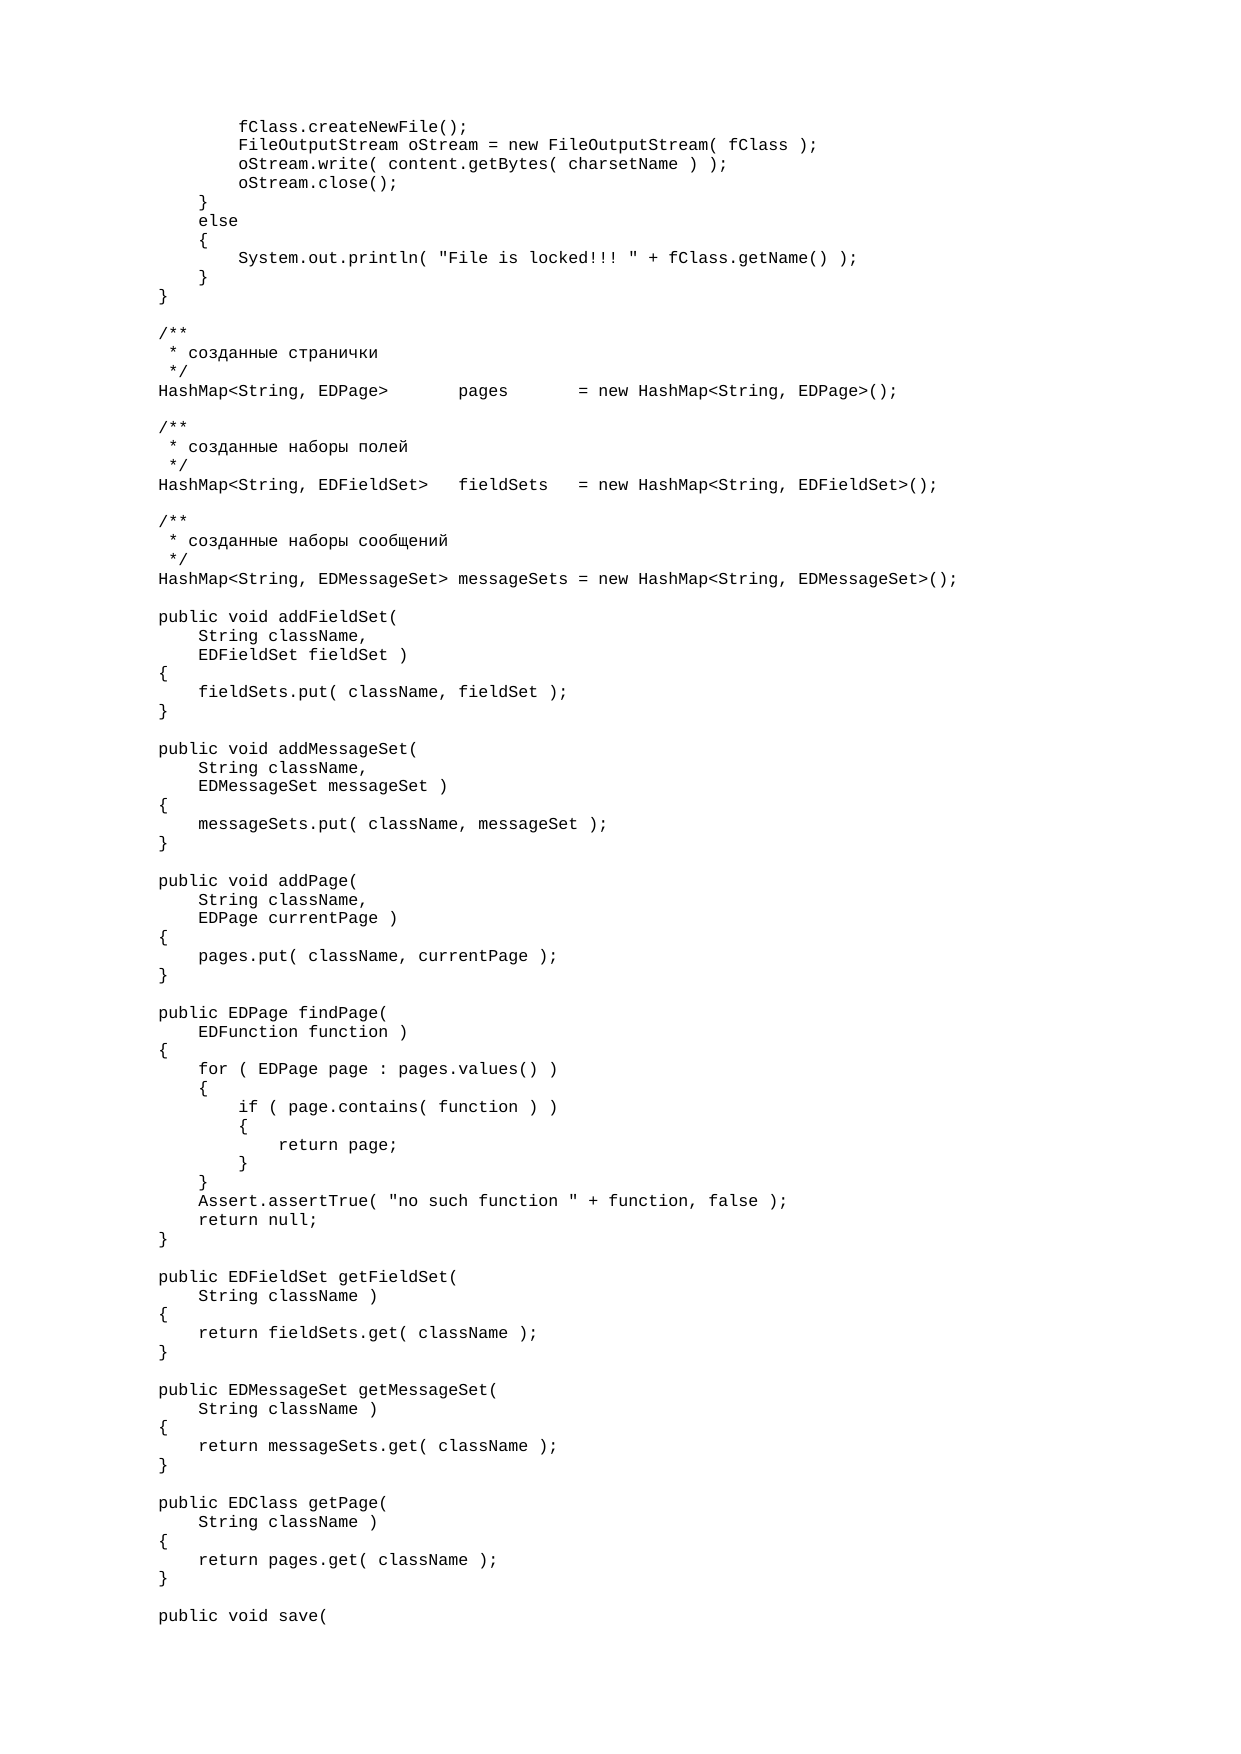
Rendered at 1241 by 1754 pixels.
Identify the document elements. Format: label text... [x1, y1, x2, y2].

text FileOutputStream oStream = new FileOutputStream( fClass ); [118, 137, 1122, 156]
text public void addPage( [118, 872, 1122, 891]
text * созданные странички [118, 344, 1122, 363]
text public void save( [118, 1608, 1122, 1626]
text oStream.close(); [118, 175, 1122, 193]
text String className ) [118, 1287, 1122, 1306]
text } [118, 1344, 1122, 1362]
text String className, [118, 627, 1122, 646]
text */ [118, 552, 1122, 571]
text HashMap<String, EDMessageSet> messageSets = new HashMap<String, EDMessageSet>(); [118, 571, 1122, 589]
text } [118, 288, 1122, 307]
text */ [118, 363, 1122, 382]
text { [118, 929, 1122, 948]
text String className ) [118, 1400, 1122, 1419]
text return pages.get( className ); [118, 1551, 1122, 1570]
text return fieldSets.get( className ); [118, 1325, 1122, 1344]
text } [118, 1457, 1122, 1476]
text String className, [118, 891, 1122, 910]
text } [118, 1174, 1122, 1193]
text if ( page.contains( function ) ) [118, 1098, 1122, 1117]
text } [118, 1570, 1122, 1589]
text public EDMessageSet getMessageSet( [118, 1381, 1122, 1400]
text EDPage currentPage ) [118, 910, 1122, 929]
text oStream.write( content.getBytes( charsetName ) ); [118, 156, 1122, 175]
text } [118, 703, 1122, 721]
text { [118, 231, 1122, 250]
text } [118, 1231, 1122, 1249]
text public EDPage findPage( [118, 1004, 1122, 1023]
text { [118, 797, 1122, 816]
text pages.put( className, currentPage ); [118, 948, 1122, 967]
text for ( EDPage page : pages.values() ) [118, 1061, 1122, 1080]
text public void addMessageSet( [118, 740, 1122, 759]
text { [118, 1532, 1122, 1551]
text System.out.println( "File is locked!!! " + fClass.getName() ); [118, 250, 1122, 269]
text * созданные наборы сообщений [118, 533, 1122, 552]
text } [118, 967, 1122, 985]
text * созданные наборы полей [118, 439, 1122, 457]
text public void addFieldSet( [118, 608, 1122, 627]
text /** [118, 326, 1122, 344]
text String className ) [118, 1513, 1122, 1532]
text return page; [118, 1136, 1122, 1155]
text EDFieldSet fieldSet ) [118, 646, 1122, 665]
text EDMessageSet messageSet ) [118, 778, 1122, 797]
text } [118, 1155, 1122, 1174]
text /** [118, 514, 1122, 533]
text HashMap<String, EDFieldSet> fieldSets = new HashMap<String, EDFieldSet>(); [118, 476, 1122, 495]
text return null; [118, 1212, 1122, 1231]
text return messageSets.get( className ); [118, 1438, 1122, 1457]
text public EDClass getPage( [118, 1494, 1122, 1513]
text fClass.createNewFile(); [118, 118, 1122, 137]
text */ [118, 457, 1122, 476]
text { [118, 1080, 1122, 1098]
text else [118, 212, 1122, 231]
text { [118, 1306, 1122, 1325]
text EDFunction function ) [118, 1023, 1122, 1042]
text HashMap<String, EDPage> pages = new HashMap<String, EDPage>(); [118, 382, 1122, 401]
text } [118, 269, 1122, 288]
text { [118, 1419, 1122, 1438]
text } [118, 193, 1122, 212]
text Assert.assertTrue( "no such function " + function, false ); [118, 1193, 1122, 1212]
text } [118, 834, 1122, 853]
text fieldSets.put( className, fieldSet ); [118, 684, 1122, 703]
text String className, [118, 759, 1122, 778]
text { [118, 665, 1122, 684]
text { [118, 1117, 1122, 1136]
text messageSets.put( className, messageSet ); [118, 816, 1122, 834]
text public EDFieldSet getFieldSet( [118, 1268, 1122, 1287]
text { [118, 1042, 1122, 1061]
text /** [118, 420, 1122, 439]
